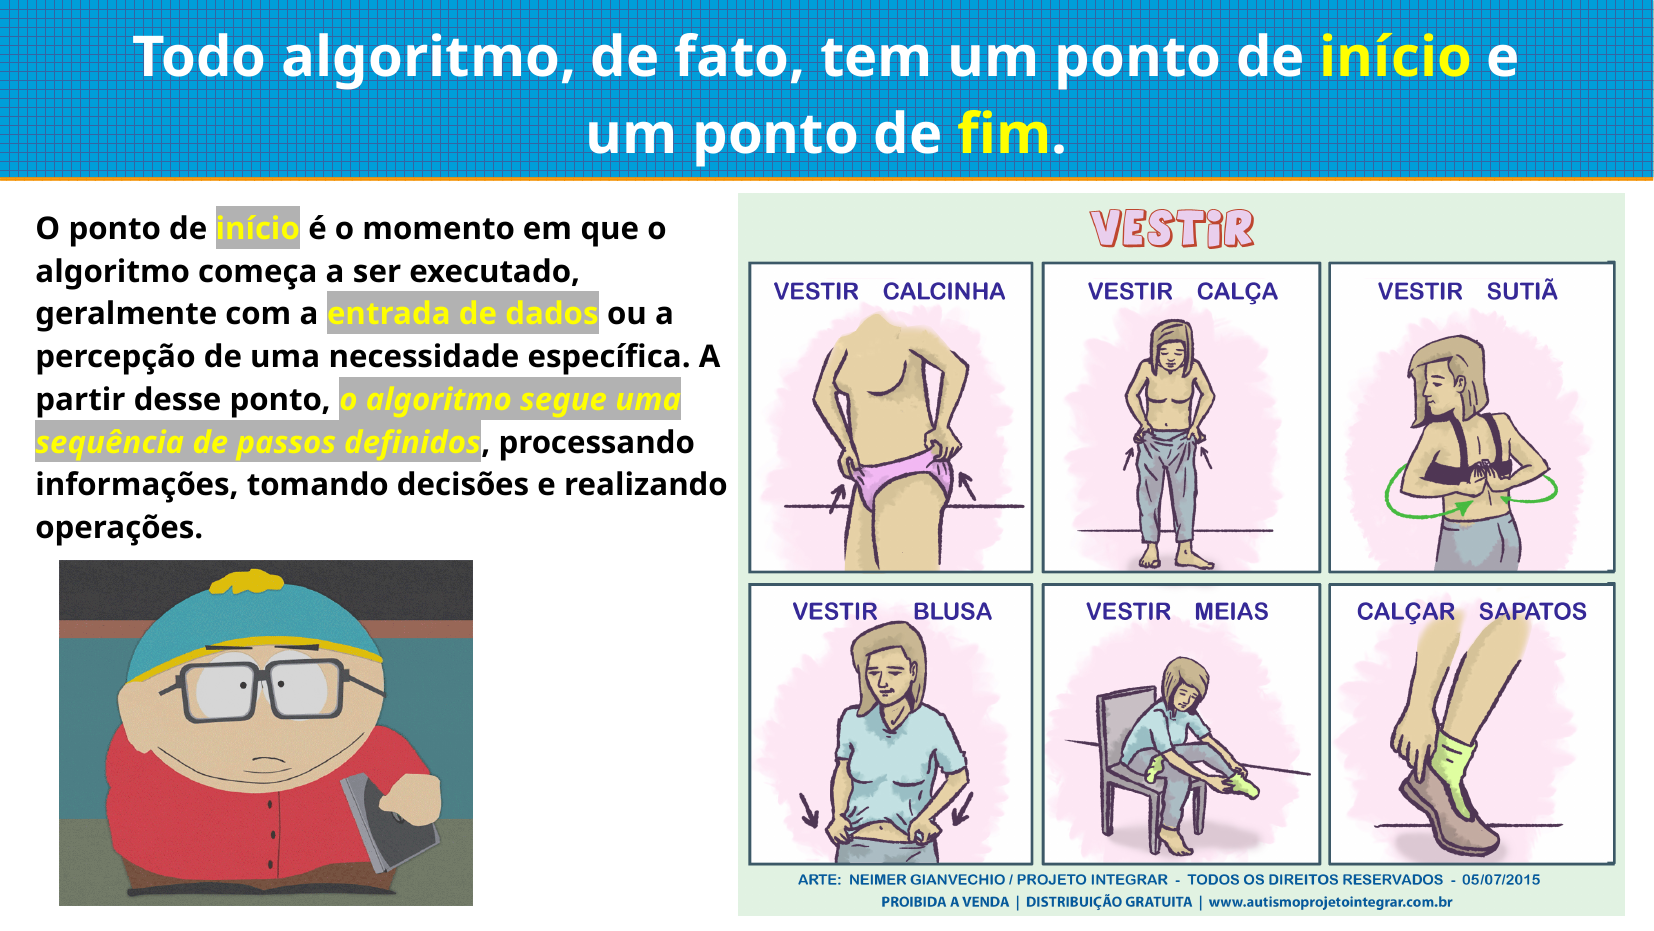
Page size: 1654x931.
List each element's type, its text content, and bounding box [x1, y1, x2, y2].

text_box O ponto de início é o momento em que o algoritmo começa a ser executado, geralmente com a entrada de dados ou a percepção de uma necessidade específica. A partir desse ponto, o algoritmo segue uma sequência de passos definidos, processando informações, tomando decisões e realizando operações. [29, 167, 739, 587]
picture [738, 193, 1625, 916]
picture [59, 587, 473, 906]
title Todo algoritmo, de fato, tem um ponto de início e um ponto de fim. [82, 14, 1571, 171]
